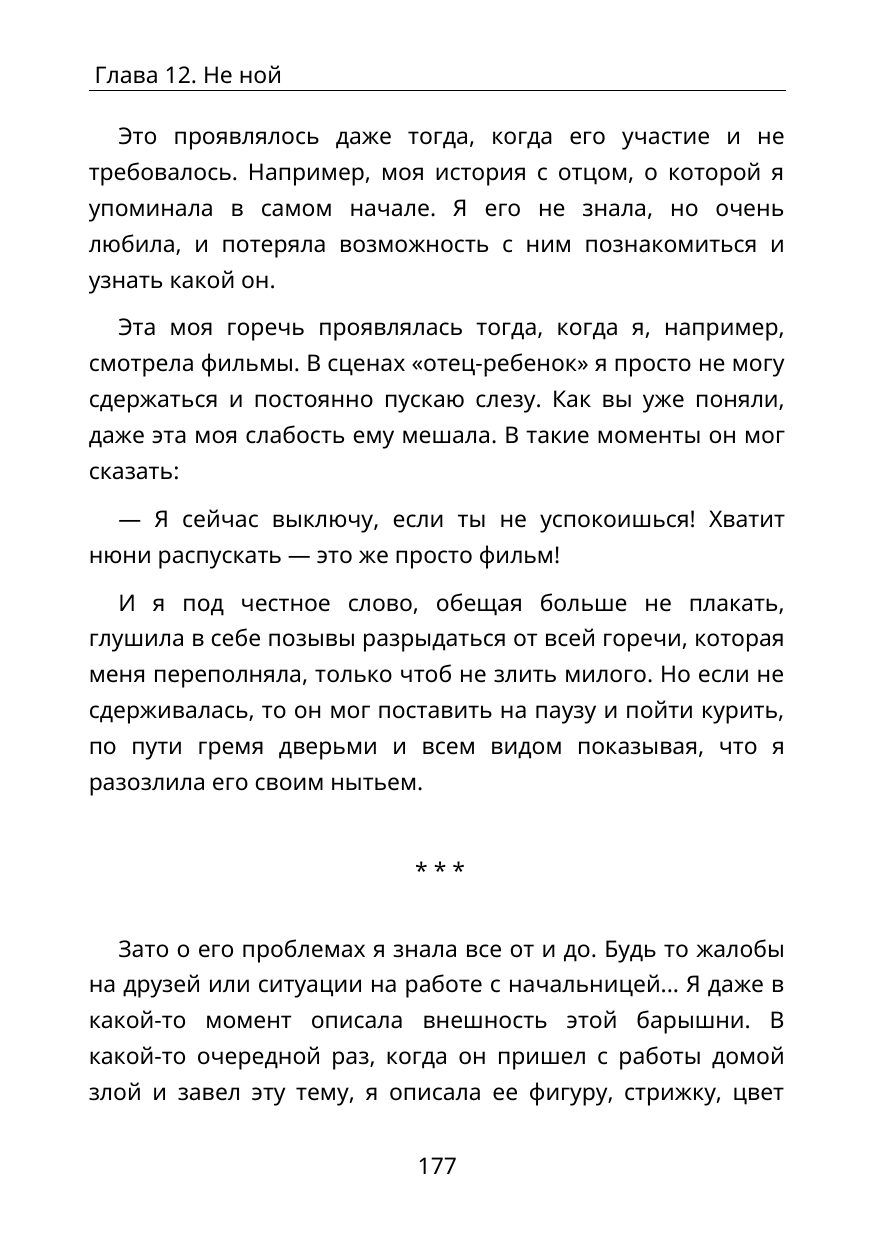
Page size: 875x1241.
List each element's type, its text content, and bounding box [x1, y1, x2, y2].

subtitle * * * [88, 855, 786, 886]
text — Я сейчас выключу, если ты не успокоишься! Хватит нюни распускать — это же просто фильм! [88, 503, 786, 570]
text Это проявлялось даже тогда, когда его участие и не требовалось. Например, моя история с отцом, о которой я упоминала в самом начале. Я его не знала, но очень любила, и потеряла возможность с ним познакомиться и узнать какой он. [88, 120, 786, 295]
text И я под честное слово, обещая больше не плакать, глушила в себе позывы разрыдаться от всей горечи, которая меня переполняла, только чтоб не злить милого. Но если не сдерживалась, то он мог поставить на паузу и пойти курить, по пути гремя дверьми и всем видом показывая, что я разозлила его своим нытьем. [88, 586, 786, 797]
text Зато о его проблемах я знала все от и до. Будь то жалобы на друзей или ситуации на работе с начальницей... Я даже в какой-то момент описала внешность этой барышни. В какой-то очередной раз, когда он пришел с работы домой злой и завел эту тему, я описала ее фигуру, стрижку, цвет [88, 932, 786, 1107]
text Эта моя горечь проявлялась тогда, когда я, например, смотрела фильмы. В сценах «отец-ребенок» я просто не могу сдержаться и постоянно пускаю слезу. Как вы уже поняли, даже эта моя слабость ему мешала. В такие моменты он мог сказать: [88, 311, 786, 486]
